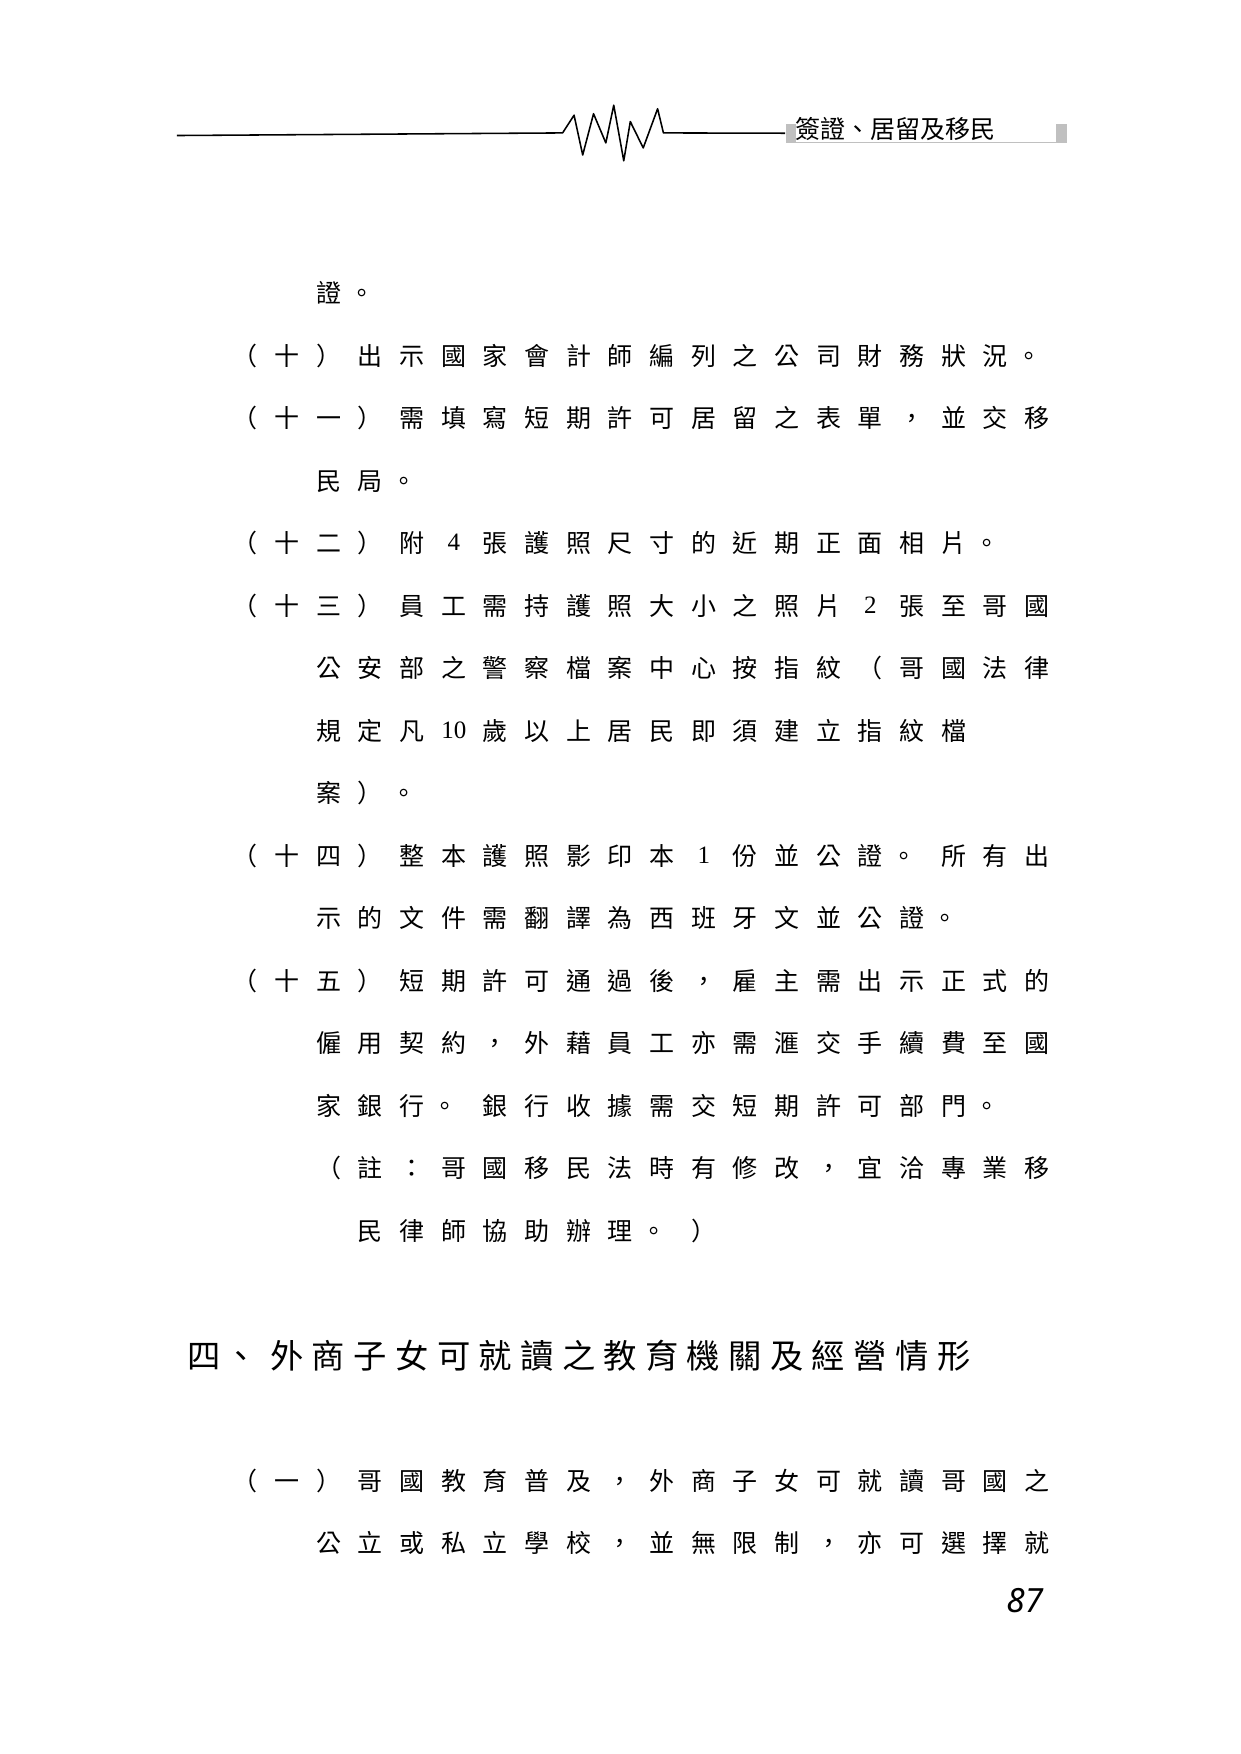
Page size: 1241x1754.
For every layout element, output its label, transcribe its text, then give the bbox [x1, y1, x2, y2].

text （十一）需填寫短期許可居留之表單，並交移民局。 [207, 375, 1058, 500]
text 證。 [207, 250, 1058, 313]
text （註：哥國移民法時有修改，宜洽專業移民律師協助辦理。） [281, 1125, 1058, 1250]
text （十二）附4張護照尺寸的近期正面相片。 [207, 500, 1058, 563]
text （十三）員工需持護照大小之照片2張至哥國公安部之警察檔案中心按指紋（哥國法律規定凡10歲以上居民即須建立指紋檔案）。 [207, 563, 1058, 813]
text 四、外商子女可就讀之教育機關及經營情形 [183, 1313, 1058, 1375]
text （一）哥國教育普及，外商子女可就讀哥國之公立或私立學校，並無限制，亦可選擇就 [207, 1438, 1058, 1563]
text （十五）短期許可通過後，雇主需出示正式的僱用契約，外藉員工亦需滙交手續費至國家銀行。銀行收據需交短期許可部門。 [207, 938, 1058, 1125]
text （十四）整本護照影印本1份並公證。所有出示的文件需翻譯為西班牙文並公證。 [207, 813, 1058, 938]
text （十）出示國家會計師編列之公司財務狀況。 [207, 313, 1058, 375]
